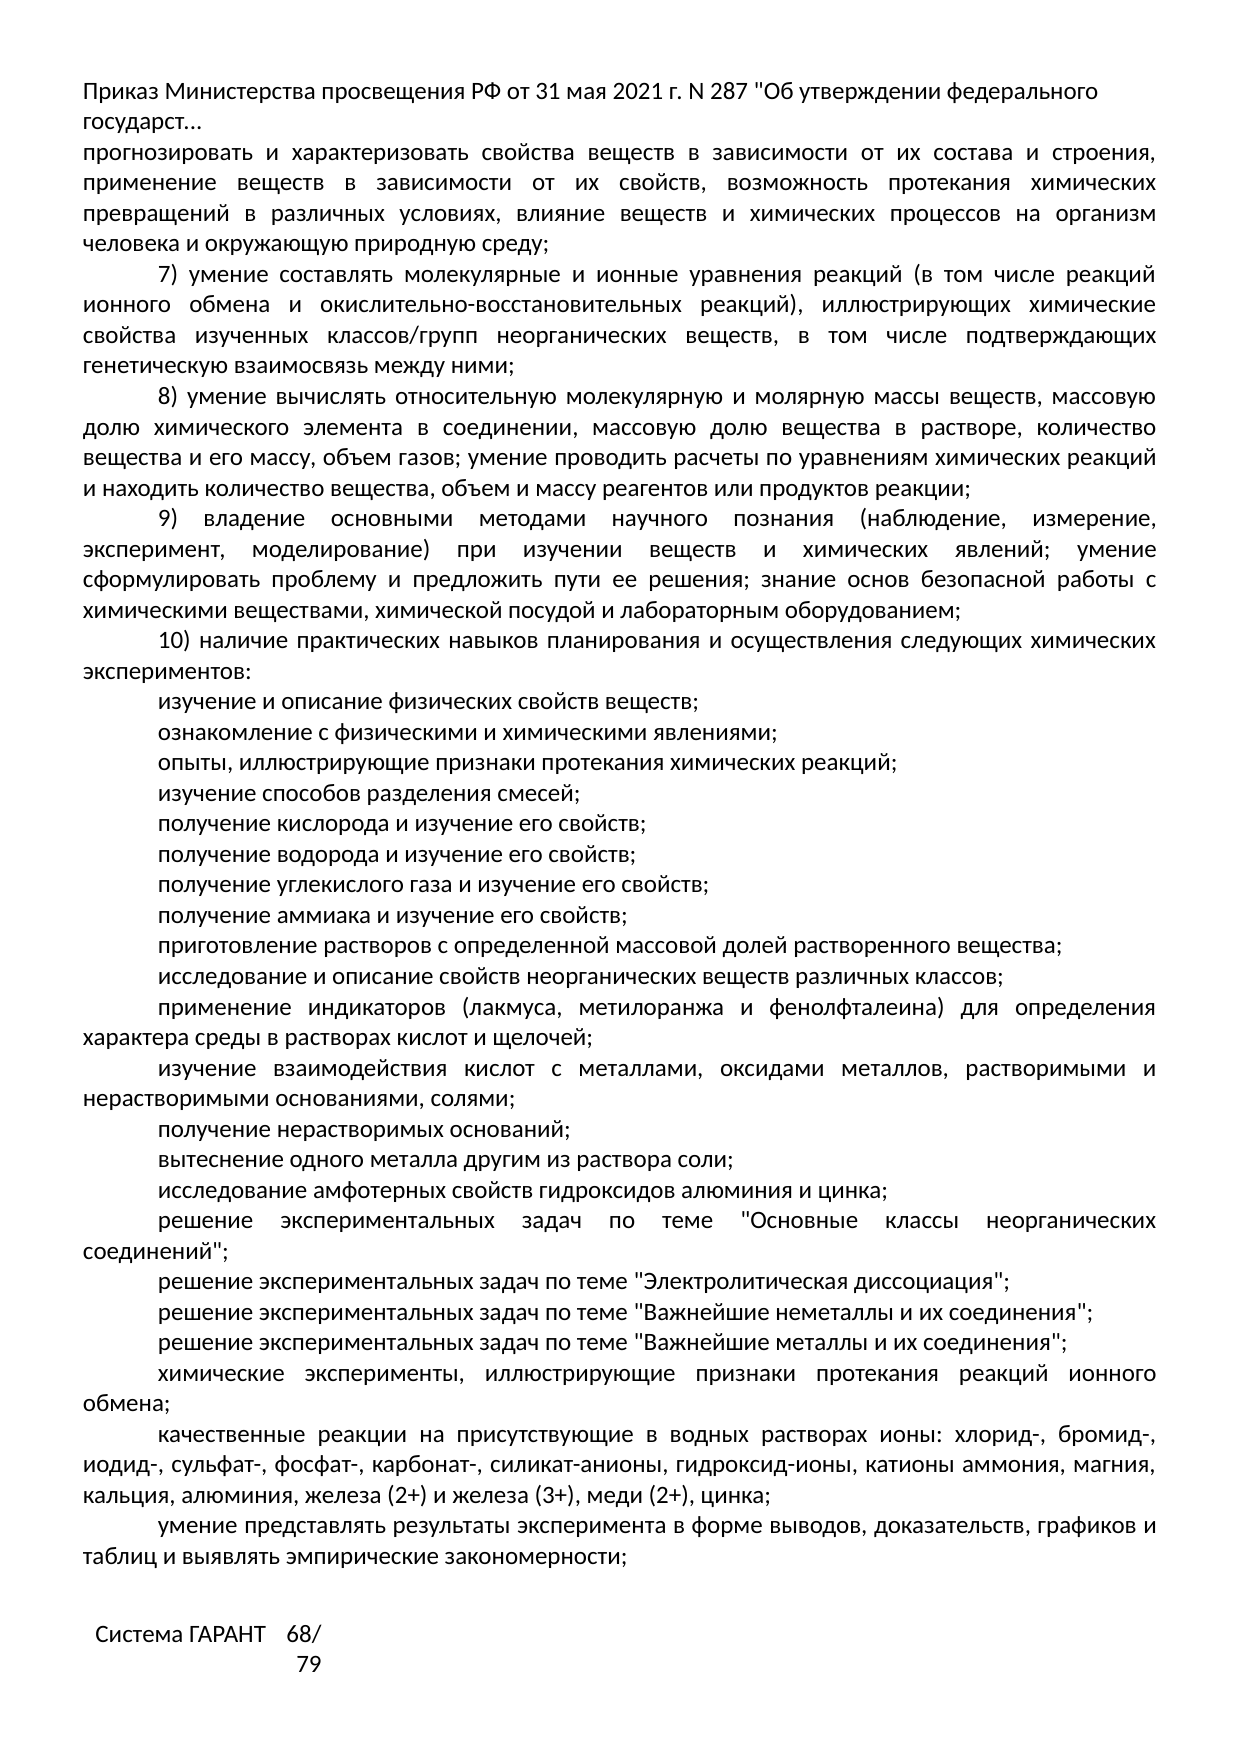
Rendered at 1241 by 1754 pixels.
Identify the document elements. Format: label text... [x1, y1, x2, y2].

text 7) умение составлять молекулярные и ионные уравнения реакций (в том числе реакций ионного обмена и окислительно-восстановительных реакций), иллюстрирующих химические свойства изученных классов/групп неорганических веществ, в том числе подтверждающих генетическую взаимосвязь между ними; [83, 258, 1157, 380]
text получение водорода и изучение его свойств; [83, 838, 1157, 868]
text прогнозировать и характеризовать свойства веществ в зависимости от их состава и строения, применение веществ в зависимости от их свойств, возможность протекания химических превращений в различных условиях, влияние веществ и химических процессов на организм человека и окружающую природную среду; [83, 136, 1157, 258]
text химические эксперименты, иллюстрирующие признаки протекания реакций ионного обмена; [83, 1357, 1157, 1418]
text изучение и описание физических свойств веществ; [83, 685, 1157, 716]
text умение представлять результаты эксперимента в форме выводов, доказательств, графиков и таблиц и выявлять эмпирические закономерности; [83, 1509, 1157, 1571]
text изучение способов разделения смесей; [83, 777, 1157, 807]
text решение экспериментальных задач по теме "Важнейшие металлы и их соединения"; [83, 1326, 1157, 1357]
text 8) умение вычислять относительную молекулярную и молярную массы веществ, массовую долю химического элемента в соединении, массовую долю вещества в растворе, количество вещества и его массу, объем газов; умение проводить расчеты по уравнениям химических реакций и находить количество вещества, объем и массу реагентов или продуктов реакции; [83, 380, 1157, 502]
text 10) наличие практических навыков планирования и осуществления следующих химических экспериментов: [83, 624, 1157, 685]
text решение экспериментальных задач по теме "Основные классы неорганических соединений"; [83, 1204, 1157, 1265]
text получение аммиака и изучение его свойств; [83, 899, 1157, 929]
text решение экспериментальных задач по теме "Важнейшие неметаллы и их соединения"; [83, 1296, 1157, 1326]
text исследование амфотерных свойств гидроксидов алюминия и цинка; [83, 1174, 1157, 1204]
text качественные реакции на присутствующие в водных растворах ионы: хлорид-, бромид-, иодид-, сульфат-, фосфат-, карбонат-, силикат-анионы, гидроксид-ионы, катионы аммония, магния, кальция, алюминия, железа (2+) и железа (3+), меди (2+), цинка; [83, 1418, 1157, 1509]
text изучение взаимодействия кислот с металлами, оксидами металлов, растворимыми и нерастворимыми основаниями, солями; [83, 1052, 1157, 1113]
text получение углекислого газа и изучение его свойств; [83, 868, 1157, 899]
text приготовление растворов с определенной массовой долей растворенного вещества; [83, 929, 1157, 960]
text применение индикаторов (лакмуса, метилоранжа и фенолфталеина) для определения характера среды в растворах кислот и щелочей; [83, 991, 1157, 1052]
text решение экспериментальных задач по теме "Электролитическая диссоциация"; [83, 1265, 1157, 1296]
text 9) владение основными методами научного познания (наблюдение, измерение, эксперимент, моделирование) при изучении веществ и химических явлений; умение сформулировать проблему и предложить пути ее решения; знание основ безопасной работы с химическими веществами, химической посудой и лабораторным оборудованием; [83, 502, 1157, 624]
text ознакомление с физическими и химическими явлениями; [83, 716, 1157, 746]
text вытеснение одного металла другим из раствора соли; [83, 1143, 1157, 1174]
text опыты, иллюстрирующие признаки протекания химических реакций; [83, 746, 1157, 777]
text исследование и описание свойств неорганических веществ различных классов; [83, 960, 1157, 991]
text получение нерастворимых оснований; [83, 1113, 1157, 1143]
text получение кислорода и изучение его свойств; [83, 807, 1157, 838]
